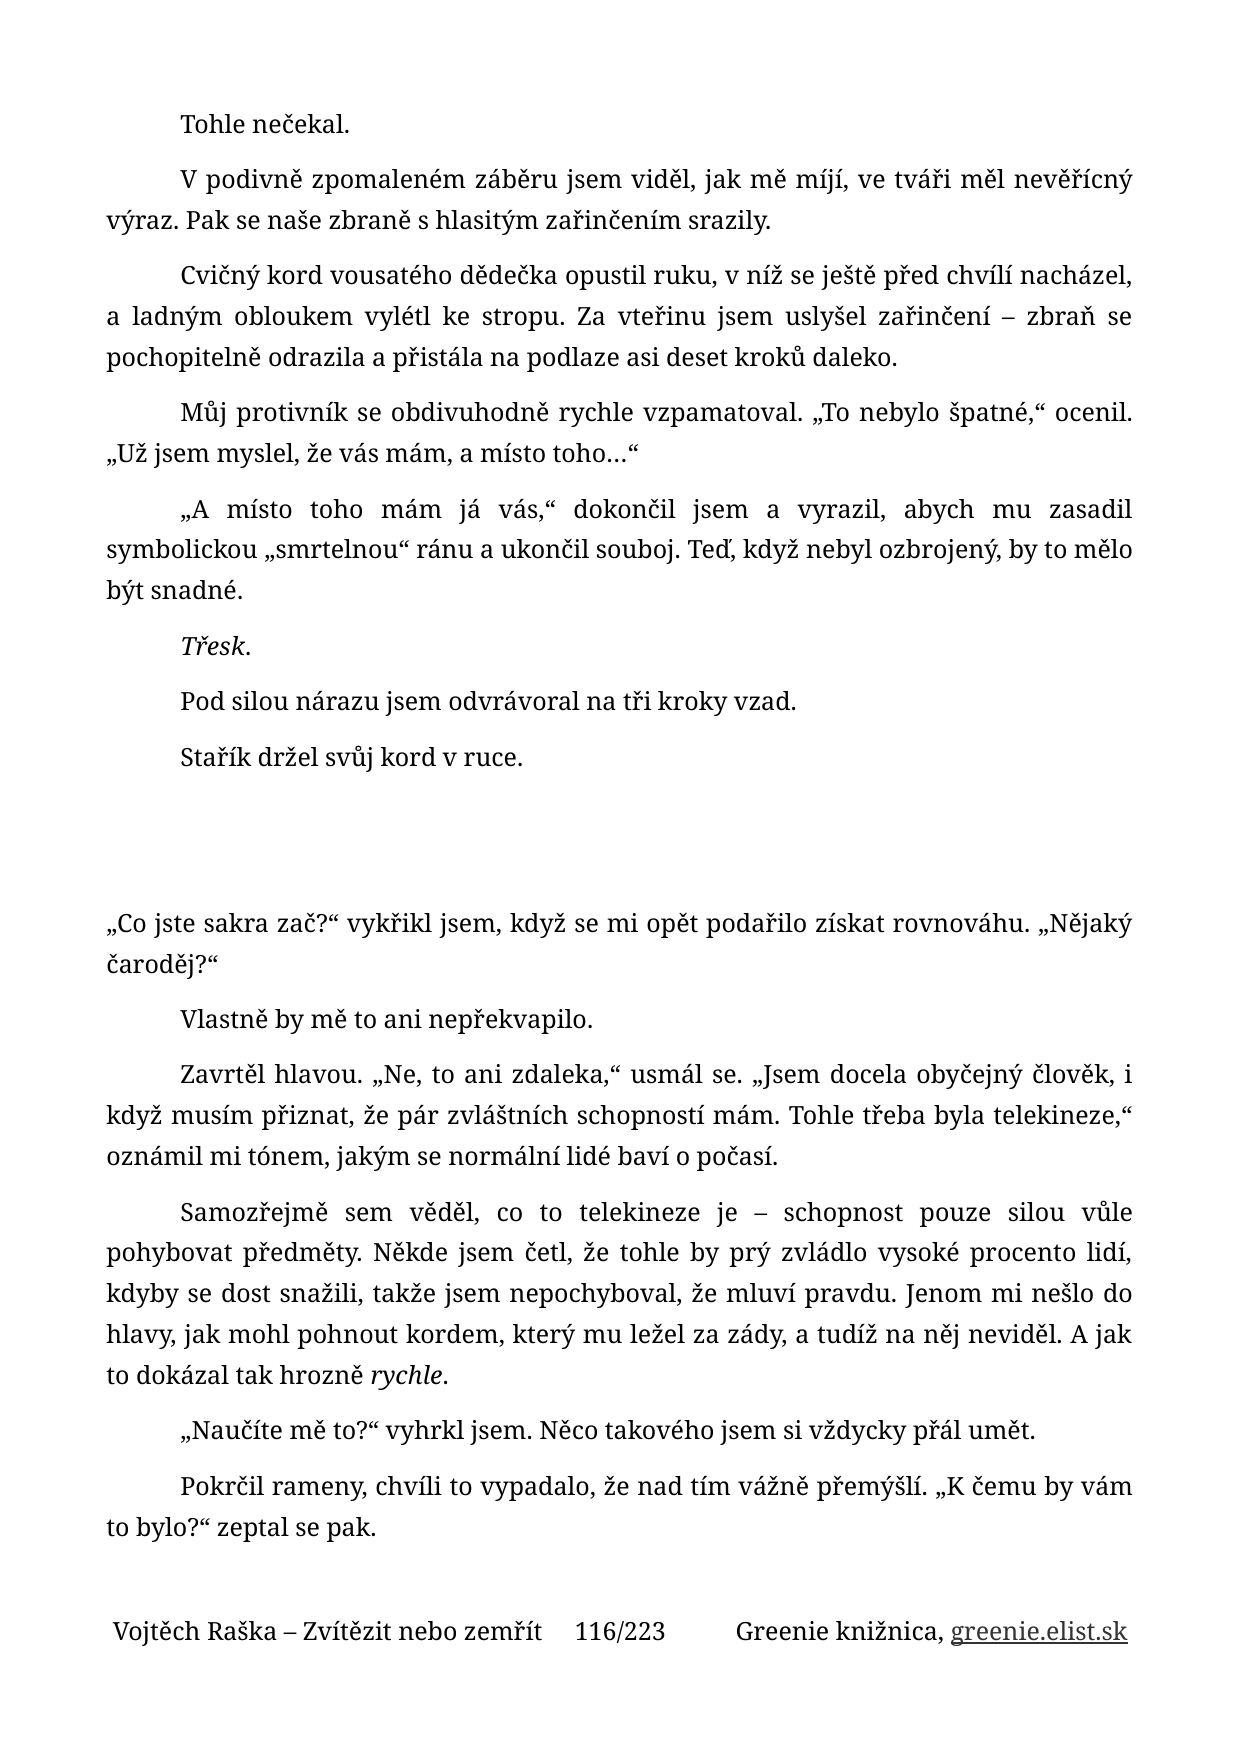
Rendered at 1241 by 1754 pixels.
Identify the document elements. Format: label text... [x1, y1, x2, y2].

text Pod silou nárazu jsem odvrávoral na tři kroky vzad. [106, 684, 1134, 718]
text Samozřejmě sem věděl, co to telekineze je – schopnost pouze silou vůle pohybovat předměty. Někde jsem četl, že tohle by prý zvládlo vysoké procento lidí, kdyby se dost snažili, takže jsem nepochyboval, že mluví pravdu. Jenom mi nešlo do hlavy, jak mohl pohnout kordem, který mu ležel za zády, a tudíž na něj neviděl. A jak to dokázal tak hrozně rychle. [106, 1194, 1134, 1392]
text Zavrtěl hlavou. „Ne, to ani zdaleka,“ usmál se. „Jsem docela obyčejný člověk, i když musím přiznat, že pár zvláštních schopností mám. Tohle třeba byla telekineze,“ oznámil mi tónem, jakým se normální lidé baví o počasí. [106, 1057, 1134, 1173]
text V podivně zpomaleném záběru jsem viděl, jak mě míjí, ve tváři měl nevěřícný výraz. Pak se naše zbraně s hlasitým zařinčením srazily. [106, 162, 1134, 237]
text Vlastně by mě to ani nepřekvapilo. [106, 1002, 1134, 1036]
text Pokrčil rameny, chvíli to vypadalo, že nad tím vážně přemýšlí. „K čemu by vám to bylo?“ zeptal se pak. [106, 1468, 1134, 1543]
text Můj protivník se obdivuhodně rychle vzpamatoval. „To nebylo špatné,“ ocenil. „Už jsem myslel, že vás mám, a místo toho…“ [106, 395, 1134, 470]
text „Co jste sakra zač?“ vykřikl jsem, když se mi opět podařilo získat rovnováhu. „Nějaký čaroděj?“ [106, 905, 1134, 980]
text „A místo toho mám já vás,“ dokončil jsem a vyrazil, abych mu zasadil symbolickou „smrtelnou“ ránu a ukončil souboj. Teď, když nebyl ozbrojený, by to mělo být snadné. [106, 491, 1134, 607]
text Třesk. [106, 628, 1134, 662]
text „Naučíte mě to?“ vyhrkl jsem. Něco takového jsem si vždycky přál umět. [106, 1413, 1134, 1447]
text Cvičný kord vousatého dědečka opustil ruku, v níž se ještě před chvílí nacházel, a ladným obloukem vylétl ke stropu. Za vteřinu jsem uslyšel zařinčení – zbraň se pochopitelně odrazila a přistála na podlaze asi deset kroků daleko. [106, 258, 1134, 374]
text Stařík držel svůj kord v ruce. [106, 739, 1134, 773]
text Tohle nečekal. [106, 106, 1134, 140]
